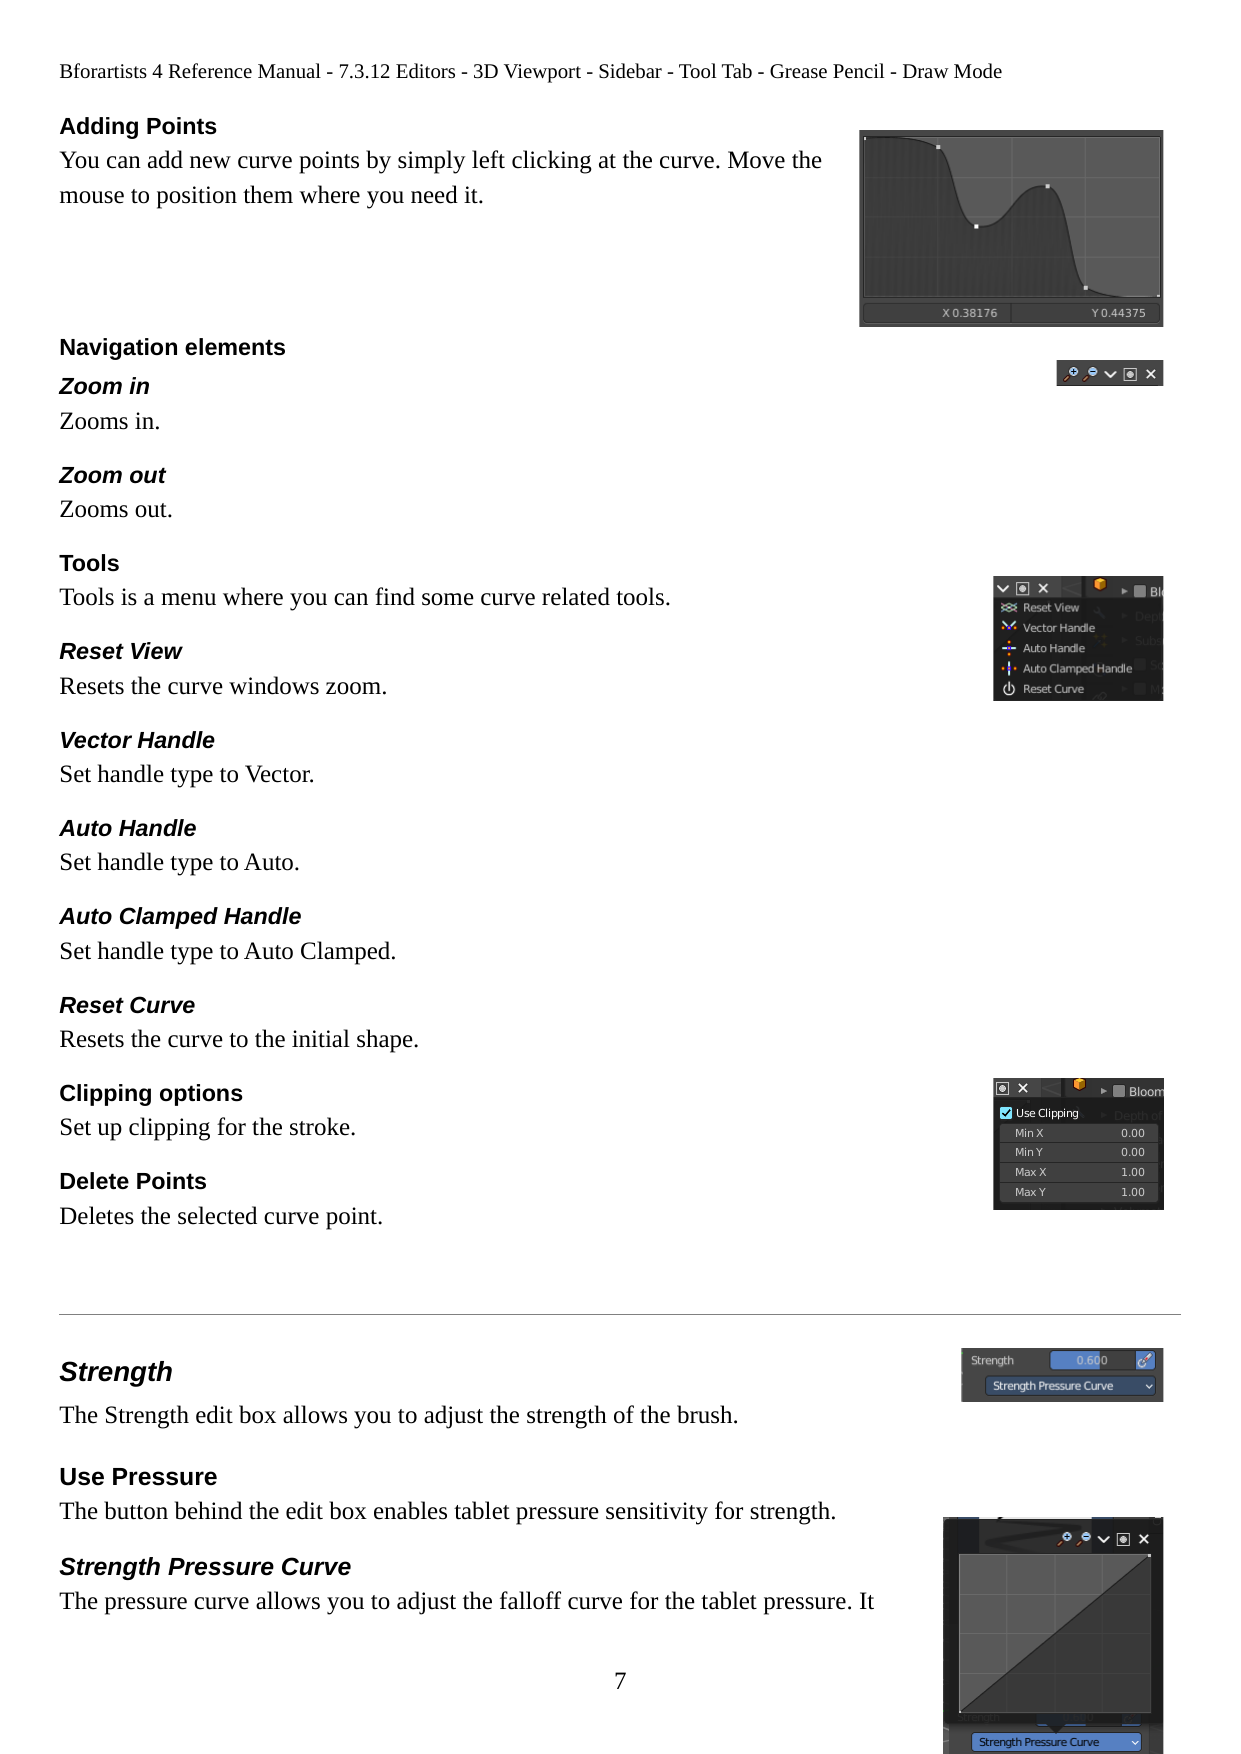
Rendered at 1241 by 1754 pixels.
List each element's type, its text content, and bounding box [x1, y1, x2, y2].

subtitle Vector Handle [59, 726, 1181, 753]
text Zooms out. [59, 494, 1181, 523]
text Set handle type to Vector. [59, 759, 1181, 788]
subtitle [1164, 638, 1181, 664]
subtitle Auto Clamped Handle [59, 903, 1181, 929]
picture [859, 130, 1164, 327]
text Deletes the selected curve point. [59, 1201, 1181, 1229]
text Set handle type to Auto Clamped. [59, 936, 1181, 964]
text Set handle type to Auto. [59, 847, 1181, 876]
subtitle [1164, 1079, 1181, 1106]
text Tools is a menu where you can find some curve related tools. [59, 582, 993, 611]
text The Strength edit box allows you to adjust the strength of the brush. [59, 1400, 1181, 1429]
subtitle Adding Points [59, 113, 1181, 139]
text Zooms in. [59, 406, 1181, 434]
text You can add new curve points by simply left clicking at the curve. Move the mouse to position them where you need it. [59, 146, 859, 209]
text The button behind the edit box enables tablet pressure sensitivity for strength. [59, 1496, 1181, 1525]
subtitle Delete Points [59, 1168, 993, 1194]
subtitle Reset Curve [59, 991, 1181, 1018]
subtitle Strength Pressure Curve [59, 1552, 943, 1580]
subtitle [1164, 1168, 1181, 1194]
subtitle Tools [59, 549, 1181, 576]
subtitle [1164, 1552, 1181, 1580]
picture [993, 1078, 1164, 1210]
subtitle Zoom in [59, 373, 1181, 399]
text Resets the curve windows zoom. [59, 671, 993, 699]
subtitle Strength [59, 1356, 961, 1387]
subtitle Navigation elements [59, 333, 1181, 360]
picture [961, 1348, 1164, 1402]
subtitle [1164, 1356, 1181, 1387]
subtitle Reset View [59, 638, 993, 664]
subtitle Zoom out [59, 461, 1181, 488]
text Set up clipping for the stroke. [59, 1112, 993, 1141]
text The pressure curve allows you to adjust the falloff curve for the tablet pressure. It [59, 1586, 943, 1615]
subtitle Clipping options [59, 1079, 993, 1106]
picture [993, 576, 1164, 701]
picture [943, 1517, 1164, 1754]
text Resets the curve to the initial shape. [59, 1024, 1181, 1053]
subtitle Use Pressure [59, 1462, 1181, 1490]
subtitle Auto Handle [59, 814, 1181, 841]
picture [1056, 360, 1164, 386]
